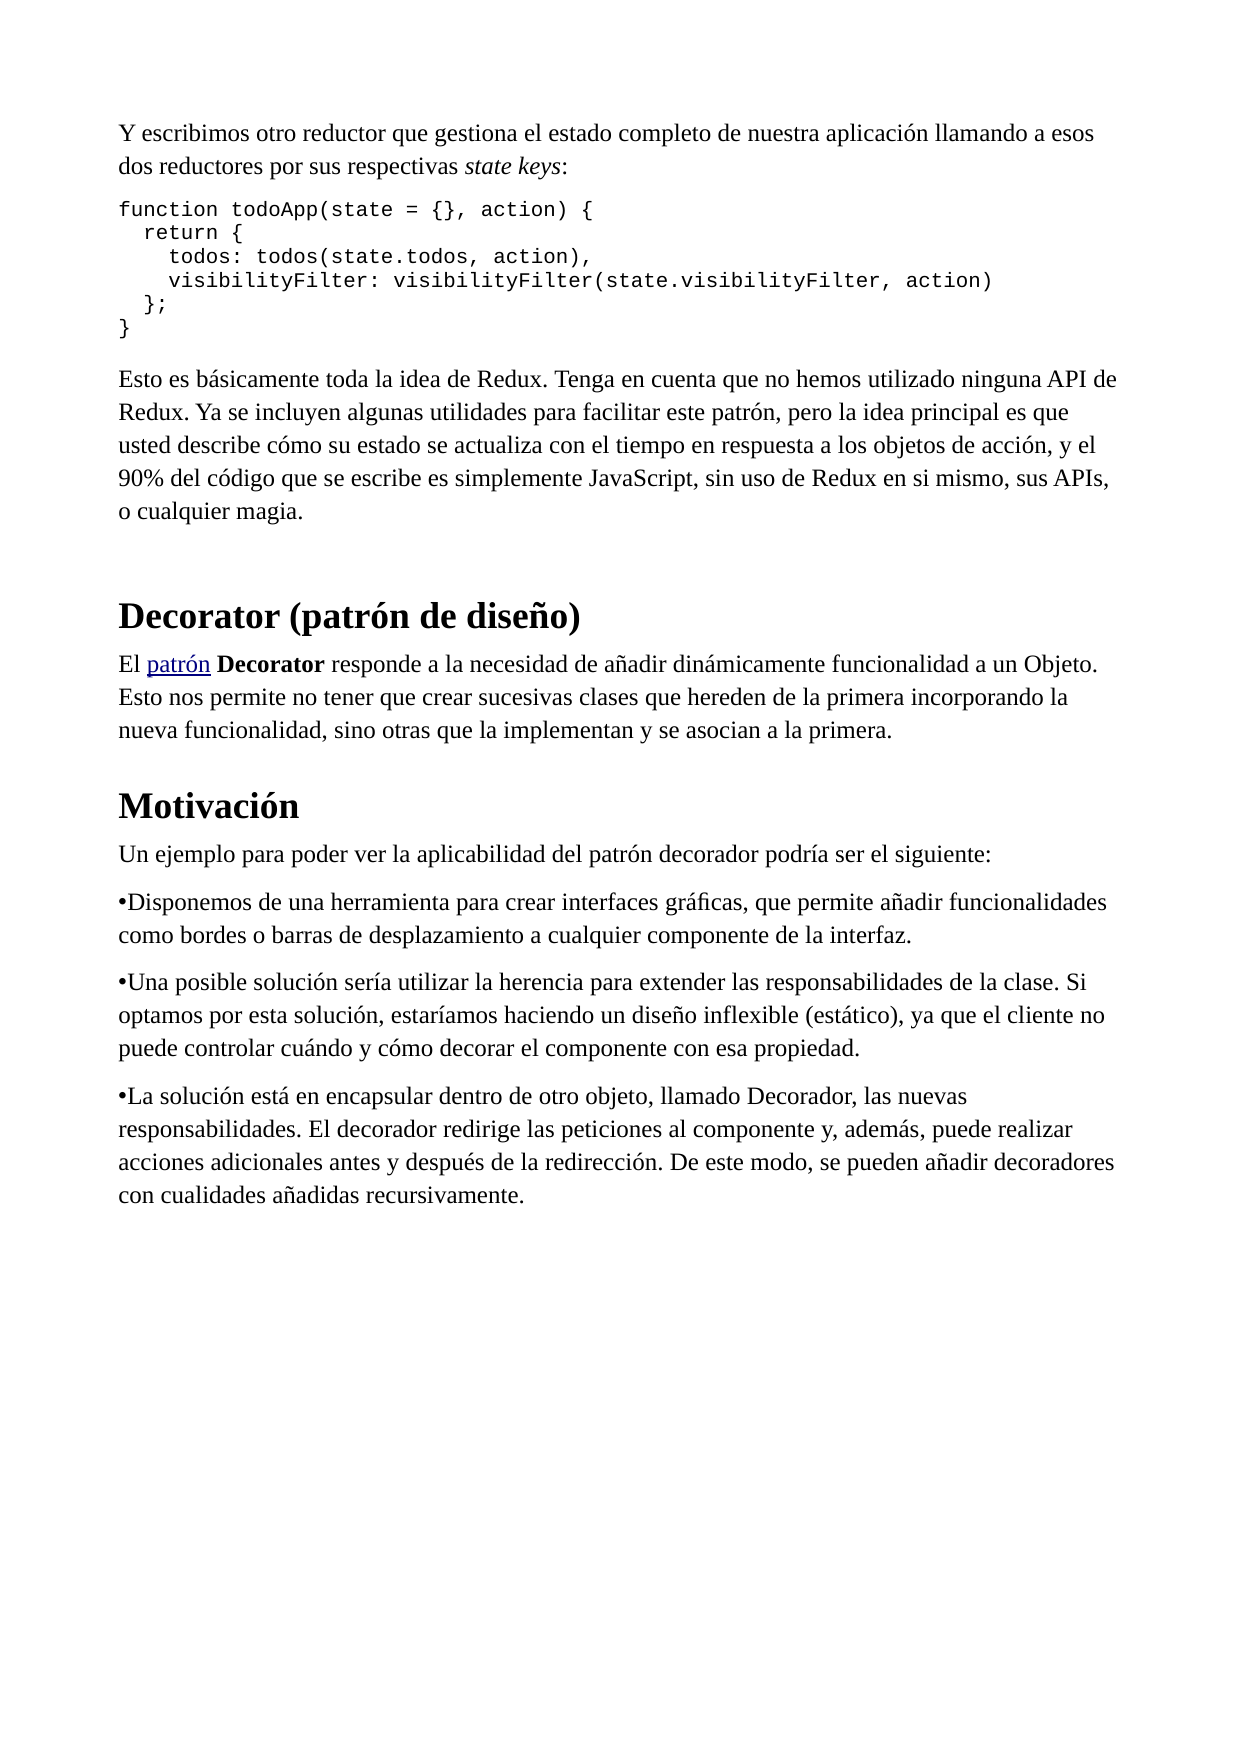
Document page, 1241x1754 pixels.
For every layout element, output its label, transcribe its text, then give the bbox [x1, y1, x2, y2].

text return { [118, 222, 1122, 246]
text Un ejemplo para poder ver la aplicabilidad del patrón decorador podría ser el siguiente: [118, 839, 1122, 868]
list La solución está en encapsular dentro de otro objeto, llamado Decorador, las nuevas responsabilidades. El decorador redirige las peticiones al componente y, además, puede realizar acciones adicionales antes y después de la redirección. De este modo, se pueden añadir decoradores con cualidades añadidas recursivamente. [118, 1081, 1122, 1209]
text Esto es básicamente toda la idea de Redux. Tenga en cuenta que no hemos utilizado ninguna API de Redux. Ya se incluyen algunas utilidades para facilitar este patrón, pero la idea principal es que usted describe cómo su estado se actualiza con el tiempo en respuesta a los objetos de acción, y el 90% del código que se escribe es simplemente JavaScript, sin uso de Redux en si mismo, sus APIs, o cualquier magia. [118, 364, 1122, 525]
list Disponemos de una herramienta para crear interfaces gráﬁcas, que permite añadir funcionalidades como bordes o barras de desplazamiento a cualquier componente de la interfaz. [118, 887, 1122, 949]
text todos: todos(state.todos, action), [118, 246, 1122, 270]
text }; [118, 293, 1122, 317]
subtitle Decorator (patrón de diseño) [118, 593, 1122, 637]
text El patrón Decorator responde a la necesidad de añadir dinámicamente funcionalidad a un Objeto. Esto nos permite no tener que crear sucesivas clases que hereden de la primera incorporando la nueva funcionalidad, sino otras que la implementan y se asocian a la primera. [118, 649, 1122, 744]
list Una posible solución sería utilizar la herencia para extender las responsabilidades de la clase. Si optamos por esta solución, estaríamos haciendo un diseño inflexible (estático), ya que el cliente no puede controlar cuándo y cómo decorar el componente con esa propiedad. [118, 967, 1122, 1062]
text } [118, 317, 1122, 341]
text function todoApp(state = {}, action) { [118, 199, 1122, 222]
text Y escribimos otro reductor que gestiona el estado completo de nuestra aplicación llamando a esos dos reductores por sus respectivas state keys: [118, 118, 1122, 180]
text visibilityFilter: visibilityFilter(state.visibilityFilter, action) [118, 270, 1122, 293]
subtitle Motivación [118, 784, 1122, 827]
